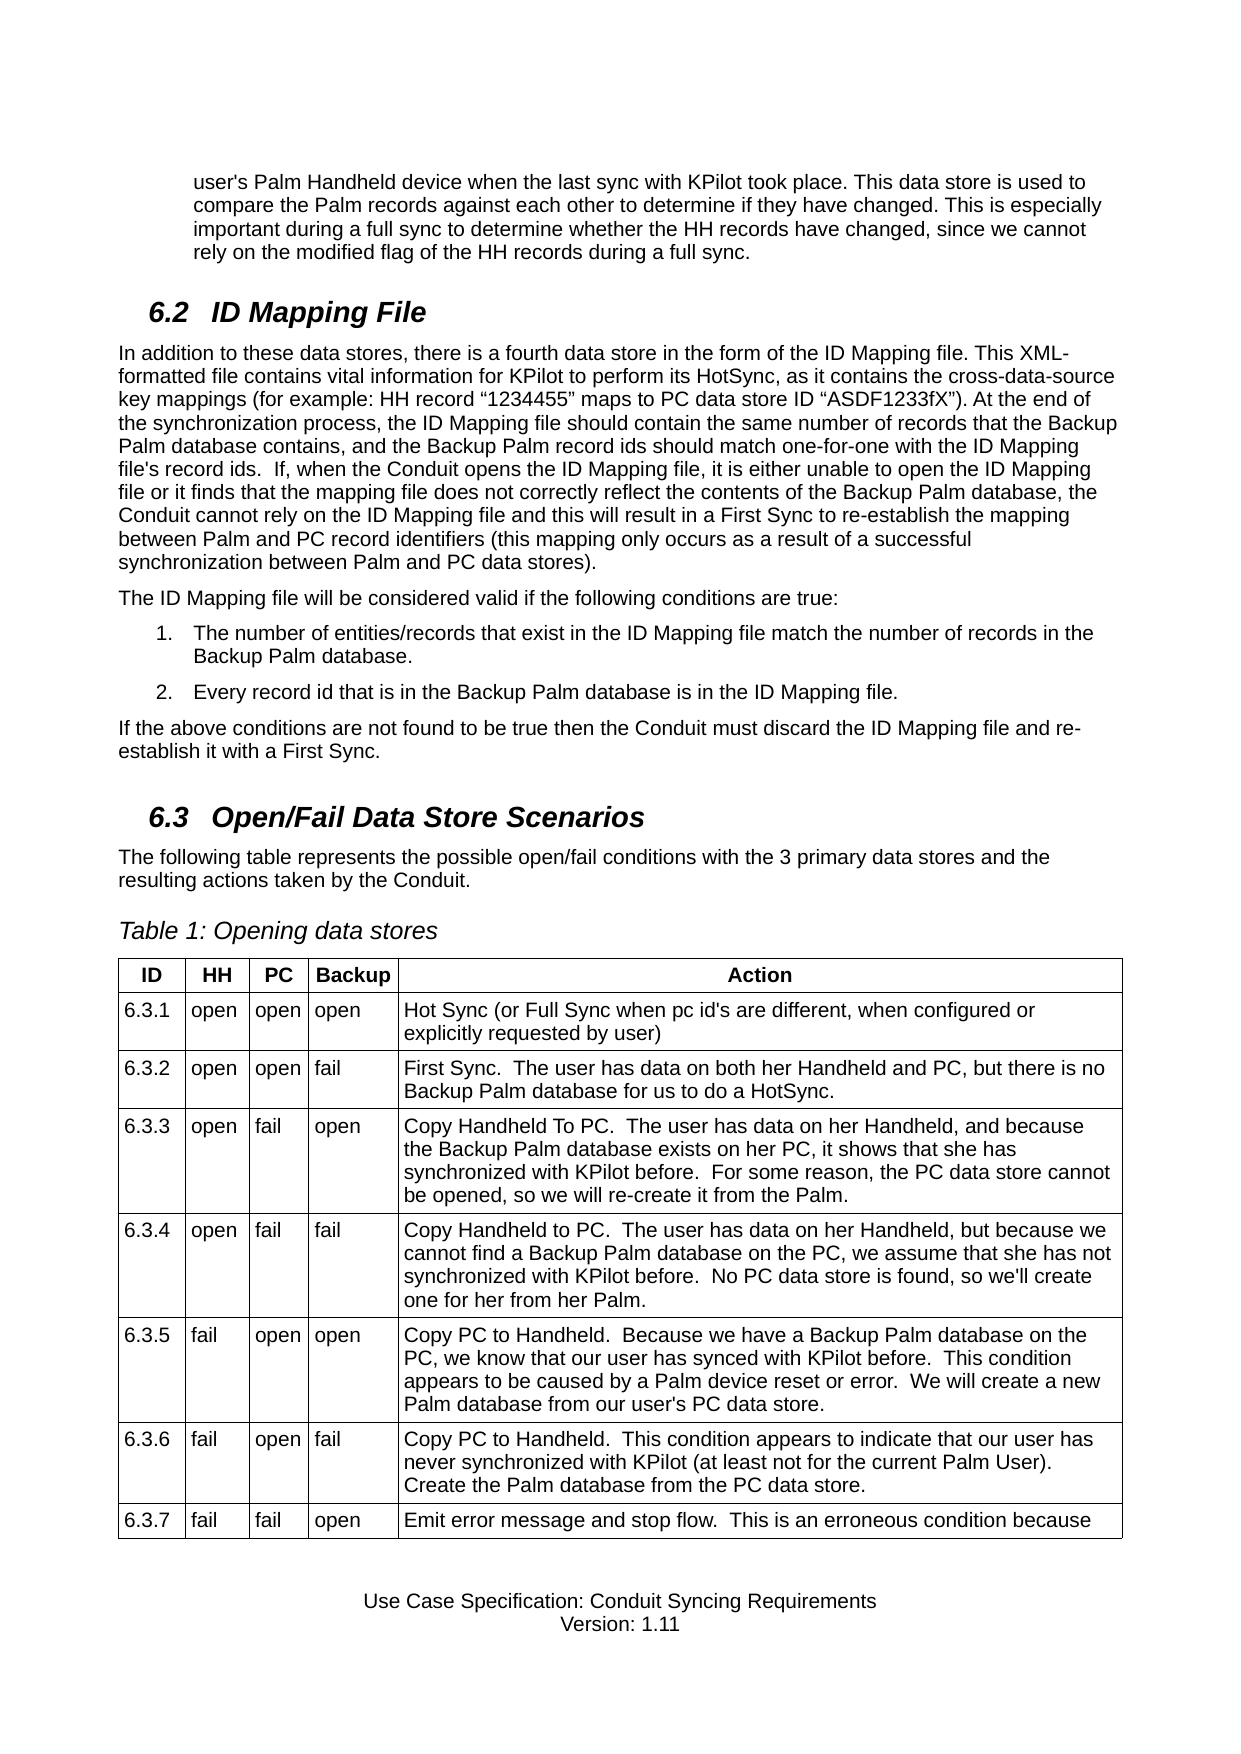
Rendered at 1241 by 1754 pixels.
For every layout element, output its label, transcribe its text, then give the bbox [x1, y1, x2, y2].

table_cell fail [186, 1504, 249, 1538]
table_cell 6.3.4 [119, 1214, 185, 1317]
table_cell 6.3.6 [119, 1423, 185, 1503]
table_cell open [250, 1423, 308, 1503]
table_cell 6.3.7 [119, 1504, 185, 1538]
table_cell fail [309, 1051, 398, 1108]
table_cell Hot Sync (or Full Sync when pc id's are different, when configured or explicitly requested by user) [399, 993, 1122, 1050]
text In addition to these data stores, there is a fourth data store in the form of the ID Mapping file. This XML-formatted file contains vital information for KPilot to perform its HotSync, as it contains the cross-data-source key mappings (for example: HH record “1234455” maps to PC data store ID “ASDF1233fX”). At the end of the synchronization process, the ID Mapping file should contain the same number of records that the Backup Palm database contains, and the Backup Palm record ids should match one-for-one with the ID Mapping file's record ids. If, when the Conduit opens the ID Mapping file, it is either unable to open the ID Mapping file or it finds that the mapping file does not correctly reflect the contents of the Backup Palm database, the Conduit cannot rely on the ID Mapping file and this will result in a First Sync to re-establish the mapping between Palm and PC record identifiers (this mapping only occurs as a result of a successful synchronization between Palm and PC data stores). [118, 341, 1122, 574]
table_cell 6.3.1 [119, 993, 185, 1050]
table_cell fail [250, 1214, 308, 1317]
table_cell 6.3.2 [119, 1051, 185, 1108]
table_cell fail [186, 1318, 249, 1422]
subtitle user's Palm Handheld device when the last sync with KPilot took place. This data store is used to compare the Palm records against each other to determine if they have changed. This is especially important during a full sync to determine whether the HH records have changed, since we cannot rely on the modified flag of the HH records during a full sync. [193, 171, 1122, 264]
table_cell fail [309, 1423, 398, 1503]
text Table 1: Opening data stores [118, 917, 1122, 945]
table_cell fail [250, 1109, 308, 1213]
table_cell fail [309, 1214, 398, 1317]
table_cell open [186, 1214, 249, 1317]
table_cell open [250, 1051, 308, 1108]
table_cell open [186, 1109, 249, 1213]
text The ID Mapping file will be considered valid if the following conditions are true: [118, 586, 1122, 609]
list The number of entities/records that exist in the ID Mapping file match the number of records in the Backup Palm database. [156, 622, 1122, 668]
text If the above conditions are not found to be true then the Conduit must discard the ID Mapping file and re-establish it with a First Sync. [118, 717, 1122, 763]
table_cell fail [186, 1423, 249, 1503]
table_cell fail [250, 1504, 308, 1538]
table_header PC [250, 959, 308, 992]
table_cell open [250, 993, 308, 1050]
table_cell open [250, 1318, 308, 1422]
list Every record id that is in the Backup Palm database is in the ID Mapping file. [156, 681, 1122, 704]
table_cell open [186, 1051, 249, 1108]
table_cell open [309, 993, 398, 1050]
table_header ID [119, 959, 185, 992]
table_cell Copy PC to Handheld. Because we have a Backup Palm database on the PC, we know that our user has synced with KPilot before. This condition appears to be caused by a Palm device reset or error. We will create a new Palm database from our user's PC data store. [399, 1318, 1122, 1422]
table_cell 6.3.3 [119, 1109, 185, 1213]
table_cell Copy PC to Handheld. This condition appears to indicate that our user has never synchronized with KPilot (at least not for the current Palm User). Create the Palm database from the PC data store. [399, 1423, 1122, 1503]
subtitle Open/Fail Data Store Scenarios [148, 801, 1122, 833]
text The following table represents the possible open/fail conditions with the 3 primary data stores and the resulting actions taken by the Conduit. [118, 846, 1122, 892]
table_cell open [309, 1109, 398, 1213]
table_cell Emit error message and stop flow. This is an erroneous condition because [399, 1504, 1122, 1538]
table_cell First Sync. The user has data on both her Handheld and PC, but there is no Backup Palm database for us to do a HotSync. [399, 1051, 1122, 1108]
table_header Action [399, 959, 1122, 992]
table_cell 6.3.5 [119, 1318, 185, 1422]
table_cell open [309, 1318, 398, 1422]
table_header Backup [309, 959, 398, 992]
table_cell open [186, 993, 249, 1050]
table_cell Copy Handheld To PC. The user has data on her Handheld, and because the Backup Palm database exists on her PC, it shows that she has synchronized with KPilot before. For some reason, the PC data store cannot be opened, so we will re-create it from the Palm. [399, 1109, 1122, 1213]
table_cell open [309, 1504, 398, 1538]
subtitle ID Mapping File [148, 296, 1122, 329]
table_header HH [186, 959, 249, 992]
table_cell Copy Handheld to PC. The user has data on her Handheld, but because we cannot find a Backup Palm database on the PC, we assume that she has not synchronized with KPilot before. No PC data store is found, so we'll create one for her from her Palm. [399, 1214, 1122, 1317]
